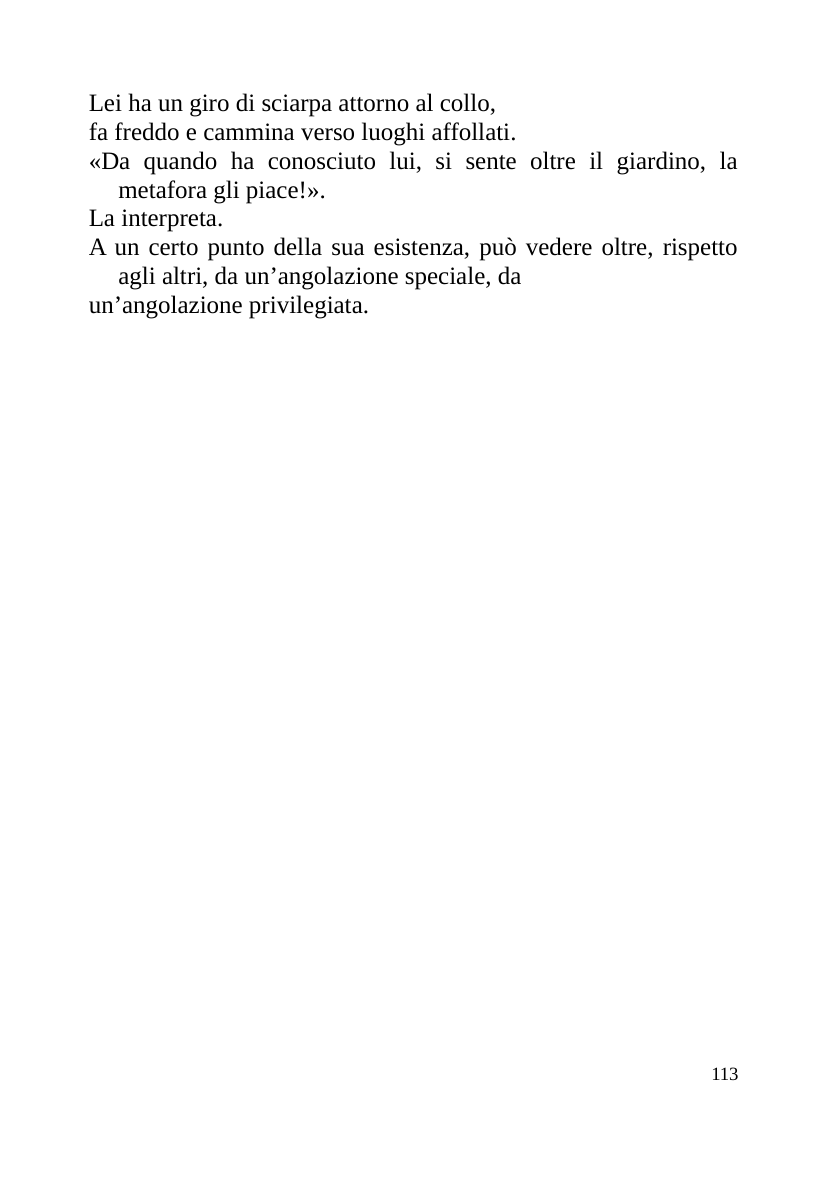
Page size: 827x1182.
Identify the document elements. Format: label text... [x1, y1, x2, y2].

text «Da quando ha conosciuto lui, si sente oltre il giardino, la metafora gli piace!». [88, 146, 738, 203]
text fa freddo e cammina verso luoghi affollati. [88, 117, 738, 146]
text A un certo punto della sua esistenza, può vedere oltre, rispetto agli altri, da un’angolazione speciale, da [88, 232, 738, 290]
text La interpreta. [88, 203, 738, 232]
text Lei ha un giro di sciarpa attorno al collo, [88, 88, 738, 117]
text un’angolazione privilegiata. [88, 290, 738, 318]
